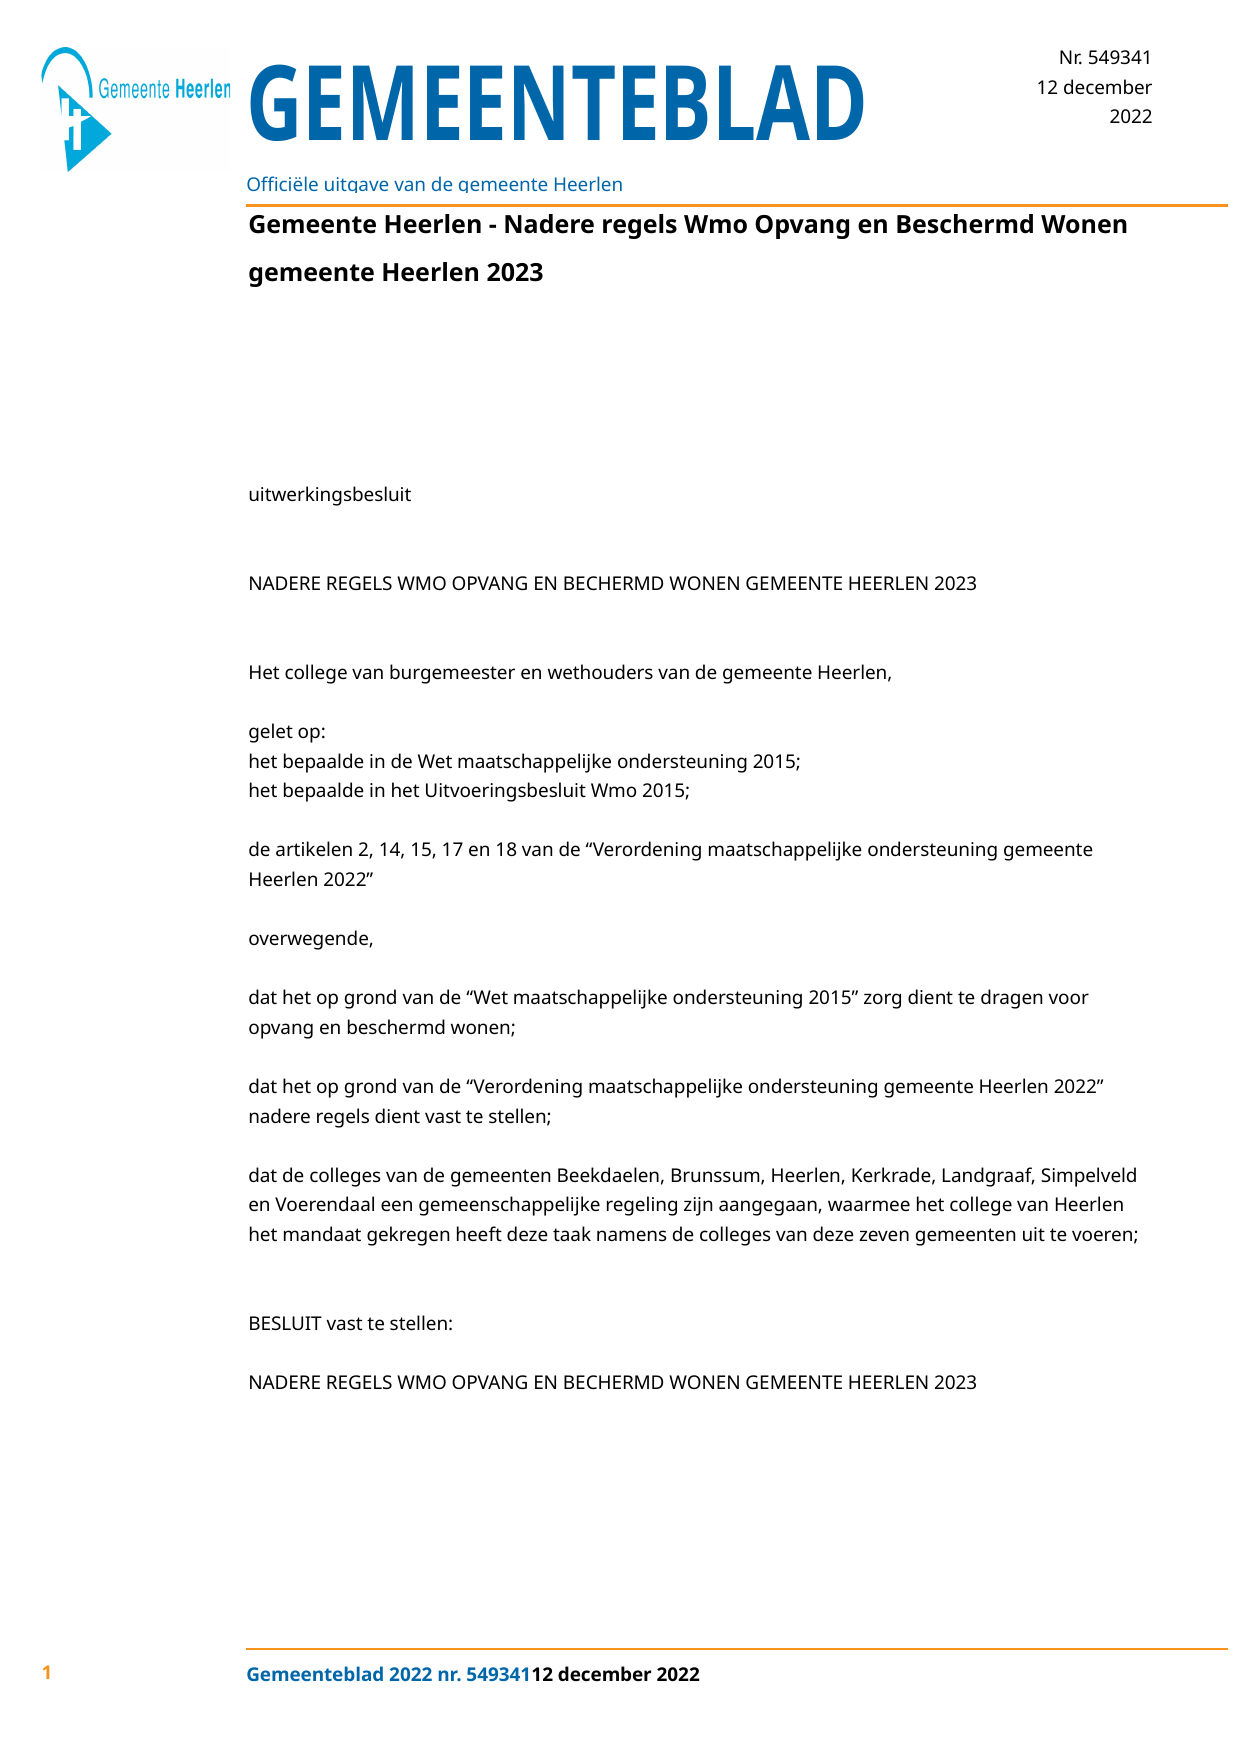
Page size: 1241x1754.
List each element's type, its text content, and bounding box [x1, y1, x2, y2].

text het bepaalde in de Wet maatschappelijke ondersteuning 2015; [248, 748, 1152, 774]
text gelet op: [248, 718, 1152, 744]
text dat het op grond van de “Verordening maatschappelijke ondersteuning gemeente Heerlen 2022” nadere regels dient vast te stellen; [248, 1073, 1152, 1129]
text Gemeente Heerlen - Nadere regels Wmo Opvang en Beschermd Wonen gemeente Heerlen 2023 [248, 207, 1152, 288]
text NADERE REGELS WMO OPVANG EN BECHERMD WONEN GEMEENTE HEERLEN 2023 [248, 570, 1152, 596]
text de artikelen 2, 14, 15, 17 en 18 van de “Verordening maatschappelijke ondersteuning gemeente Heerlen 2022” [248, 837, 1152, 892]
text dat de colleges van de gemeenten Beekdaelen, Brunssum, Heerlen, Kerkrade, Landgraaf, Simpelveld en Voerendaal een gemeenschappelijke regeling zijn aangegaan, waarmee het college van Heerlen het mandaat gekregen heeft deze taak namens de colleges van deze zeven gemeenten uit te voeren; [248, 1162, 1152, 1247]
text dat het op grond van de “Wet maatschappelijke ondersteuning 2015” zorg dient te dragen voor opvang en beschermd wonen; [248, 984, 1152, 1040]
picture [41, 47, 59, 70]
picture [41, 47, 231, 172]
text het bepaalde in het Uitvoeringsbesluit Wmo 2015; [248, 777, 1152, 803]
text BESLUIT vast te stellen: [248, 1310, 1152, 1336]
text Het college van burgemeester en wethouders van de gemeente Heerlen, [248, 659, 1152, 685]
text overwegende, [248, 925, 1152, 951]
text uitwerkingsbesluit [248, 482, 1152, 507]
text NADERE REGELS WMO OPVANG EN BECHERMD WONEN GEMEENTE HEERLEN 2023 [248, 1369, 1152, 1395]
